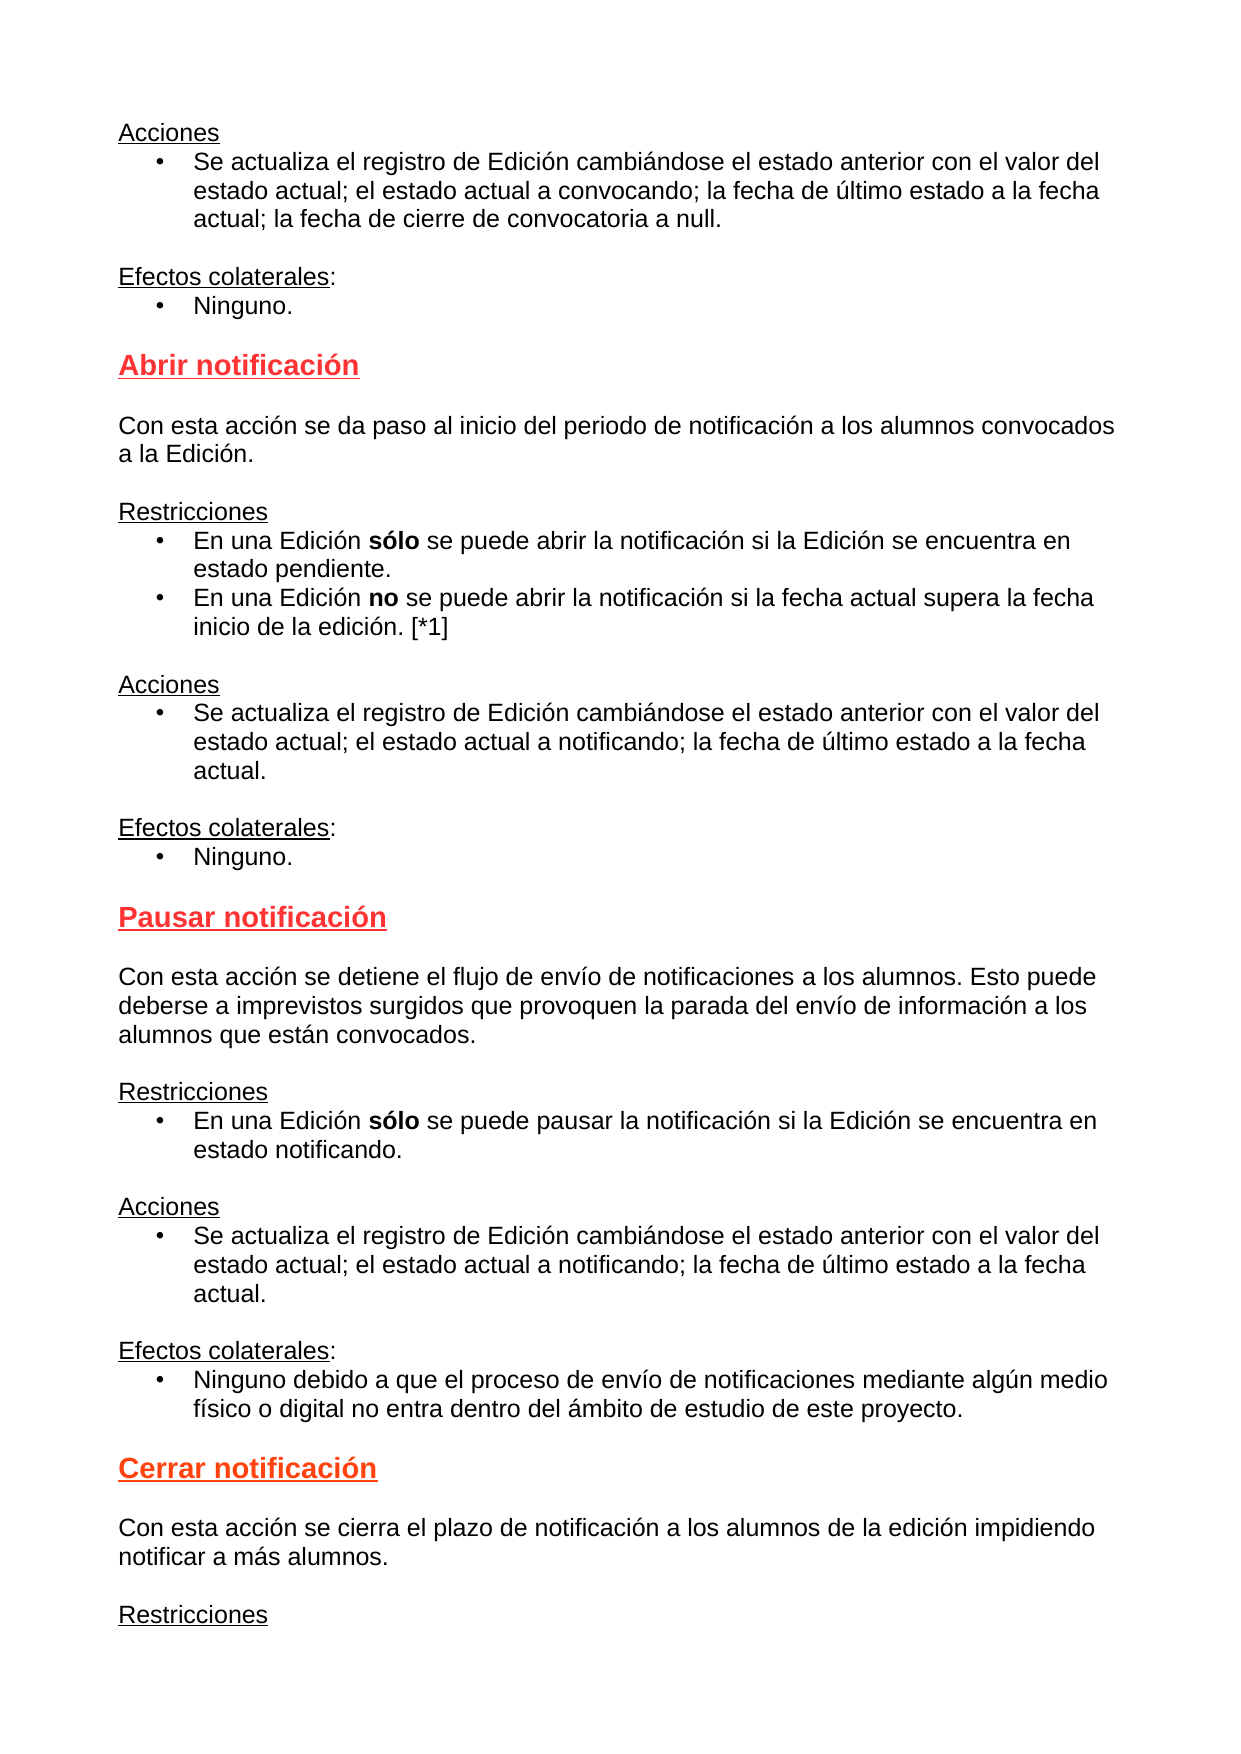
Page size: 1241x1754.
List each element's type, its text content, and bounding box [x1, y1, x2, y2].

text Acciones [118, 118, 1122, 147]
text Con esta acción se detiene el flujo de envío de notificaciones a los alumnos. Esto puede deberse a imprevistos surgidos que provoquen la parada del envío de información a los alumnos que están convocados. [118, 962, 1122, 1048]
list En una Edición sólo se puede abrir la notificación si la Edición se encuentra en estado pendiente. [156, 526, 1122, 583]
list Ninguno. [156, 291, 1122, 319]
text Acciones [118, 669, 1122, 698]
text Restricciones [118, 1600, 1122, 1628]
list Se actualiza el registro de Edición cambiándose el estado anterior con el valor del estado actual; el estado actual a notificando; la fecha de último estado a la fecha actual. [156, 698, 1122, 785]
text Efectos colaterales: [118, 813, 1122, 842]
text Acciones [118, 1192, 1122, 1221]
text Restricciones [118, 497, 1122, 526]
text Restricciones [118, 1077, 1122, 1106]
text Pausar notificación [118, 900, 1122, 933]
list En una Edición no se puede abrir la notificación si la fecha actual supera la fecha inicio de la edición. [*1] [156, 583, 1122, 641]
text Con esta acción se da paso al inicio del periodo de notificación a los alumnos convocados a la Edición. [118, 411, 1122, 468]
text Abrir notificación [118, 348, 1122, 382]
list Ninguno. [156, 842, 1122, 871]
list Ninguno debido a que el proceso de envío de notificaciones mediante algún medio físico o digital no entra dentro del ámbito de estudio de este proyecto. [156, 1365, 1122, 1422]
text Cerrar notificación [118, 1451, 1122, 1485]
list Se actualiza el registro de Edición cambiándose el estado anterior con el valor del estado actual; el estado actual a convocando; la fecha de último estado a la fecha actual; la fecha de cierre de convocatoria a null. [156, 147, 1122, 233]
text Efectos colaterales: [118, 262, 1122, 291]
text Efectos colaterales: [118, 1336, 1122, 1365]
text Con esta acción se cierra el plazo de notificación a los alumnos de la edición impidiendo notificar a más alumnos. [118, 1513, 1122, 1571]
list Se actualiza el registro de Edición cambiándose el estado anterior con el valor del estado actual; el estado actual a notificando; la fecha de último estado a la fecha actual. [156, 1221, 1122, 1307]
list En una Edición sólo se puede pausar la notificación si la Edición se encuentra en estado notificando. [156, 1106, 1122, 1163]
